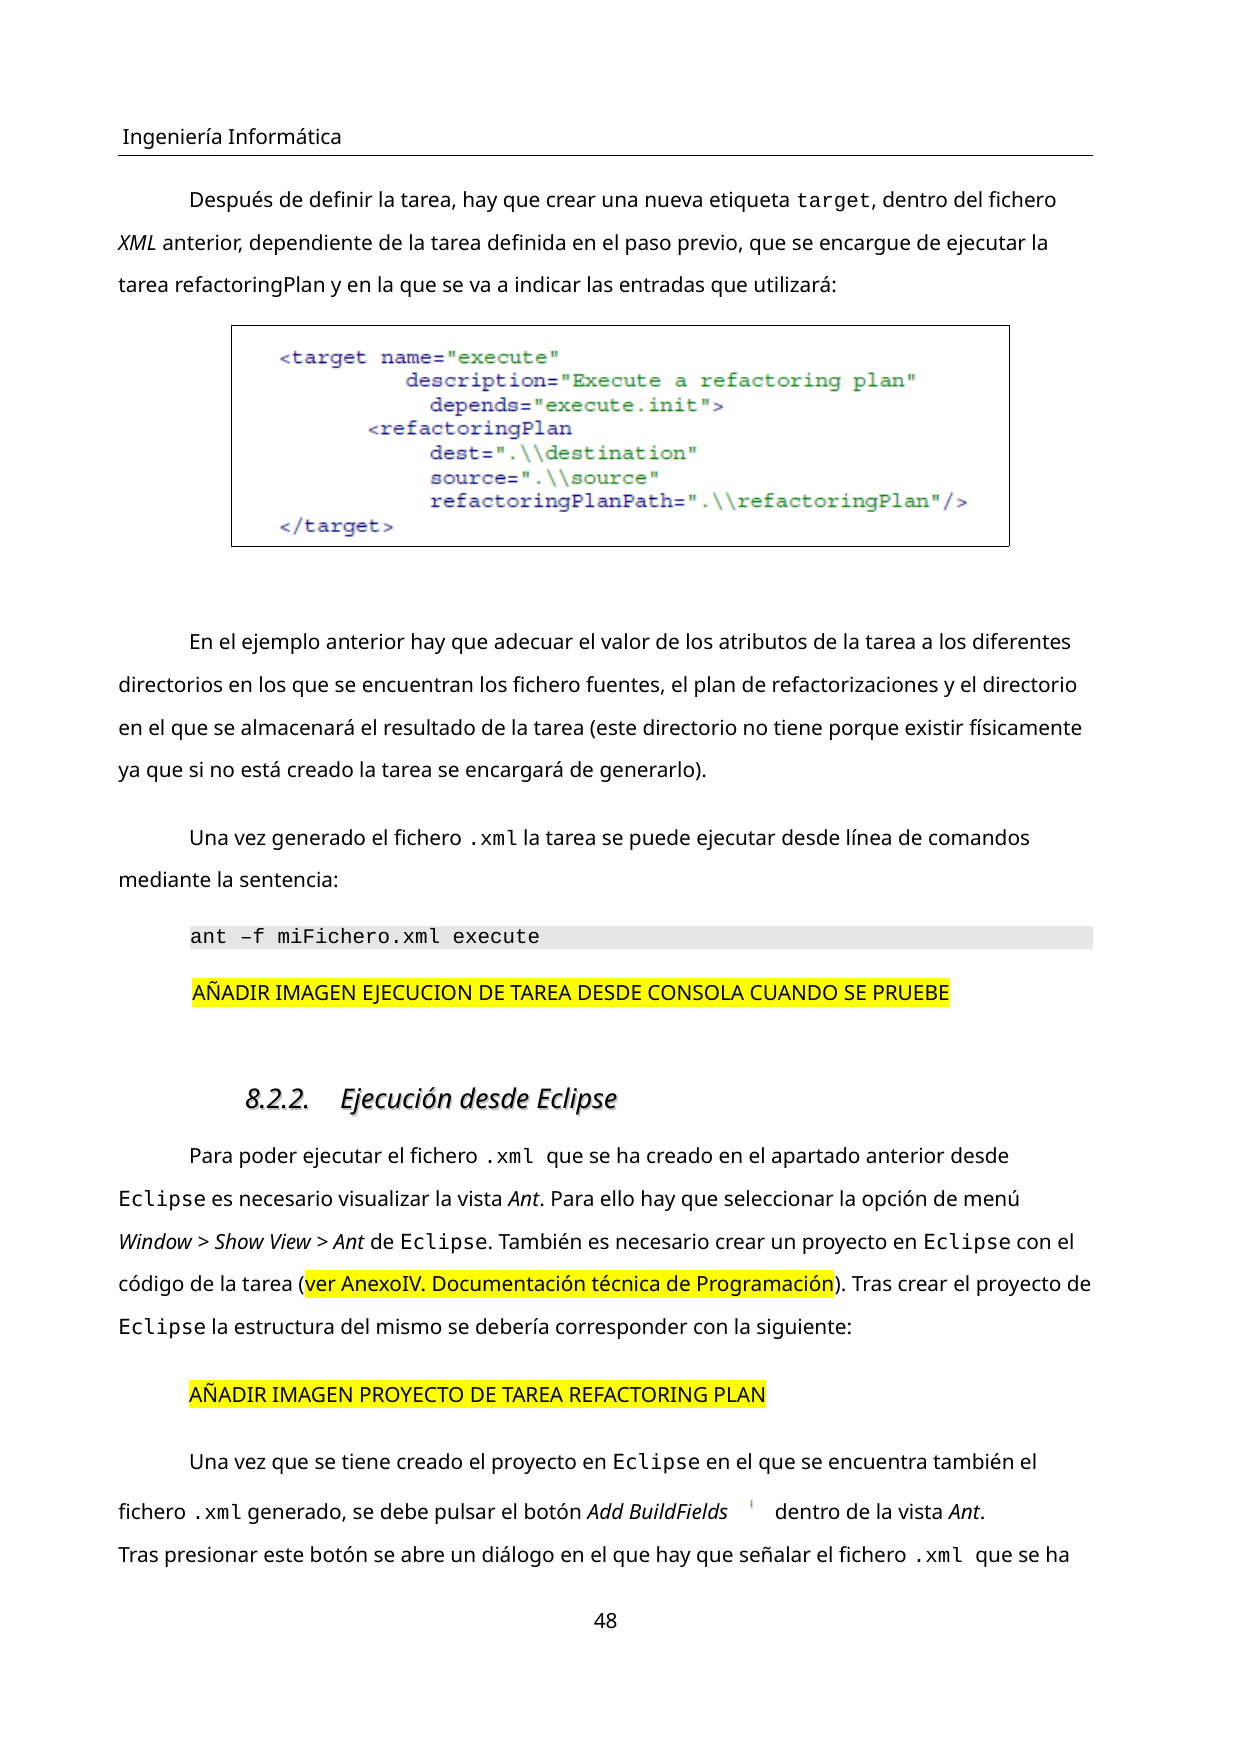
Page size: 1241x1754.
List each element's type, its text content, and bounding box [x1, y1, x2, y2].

text Una vez que se tiene creado el proyecto en Eclipse en el que se encuentra también el fichero .xml generado, se debe pulsar el botón Add BuildFields dentro de la vista Ant. Tras presionar este botón se abre un diálogo en el que hay que señalar el fichero .xml que se ha [118, 1447, 1093, 1569]
text Una vez generado el fichero .xml la tarea se puede ejecutar desde línea de comandos mediante la sentencia: [118, 823, 1093, 894]
text AÑADIR IMAGEN EJECUCION DE TAREA DESDE CONSOLA CUANDO SE PRUEBE [118, 978, 1093, 1007]
subtitle Ejecución desde Eclipse [310, 1080, 1093, 1117]
text Para poder ejecutar el fichero .xml que se ha creado en el apartado anterior desde Eclipse es necesario visualizar la vista Ant. Para ello hay que seleccionar la opción de menú Window > Show View > Ant de Eclipse. También es necesario crear un proyecto en Eclipse con el código de la tarea (ver AnexoIV. Documentación técnica de Programación). Tras crear el proyecto de Eclipse la estructura del mismo se debería corresponder con la siguiente: [118, 1142, 1093, 1341]
text Después de definir la tarea, hay que crear una nueva etiqueta target, dentro del fichero XML anterior, dependiente de la tarea definida en el paso previo, que se encargue de ejecutar la tarea refactoringPlan y en la que se va a indicar las entradas que utilizará: [118, 185, 1093, 299]
text ant –f miFichero.xml execute [190, 926, 1093, 949]
text AÑADIR IMAGEN PROYECTO DE TAREA REFACTORING PLAN [118, 1380, 1093, 1408]
text En el ejemplo anterior hay que adecuar el valor de los atributos de la tarea a los diferentes directorios en los que se encuentran los fichero fuentes, el plan de refactorizaciones y el directorio en el que se almacenará el resultado de la tarea (este directorio no tiene porque existir físicamente ya que si no está creado la tarea se encargará de generarlo). [118, 627, 1093, 784]
